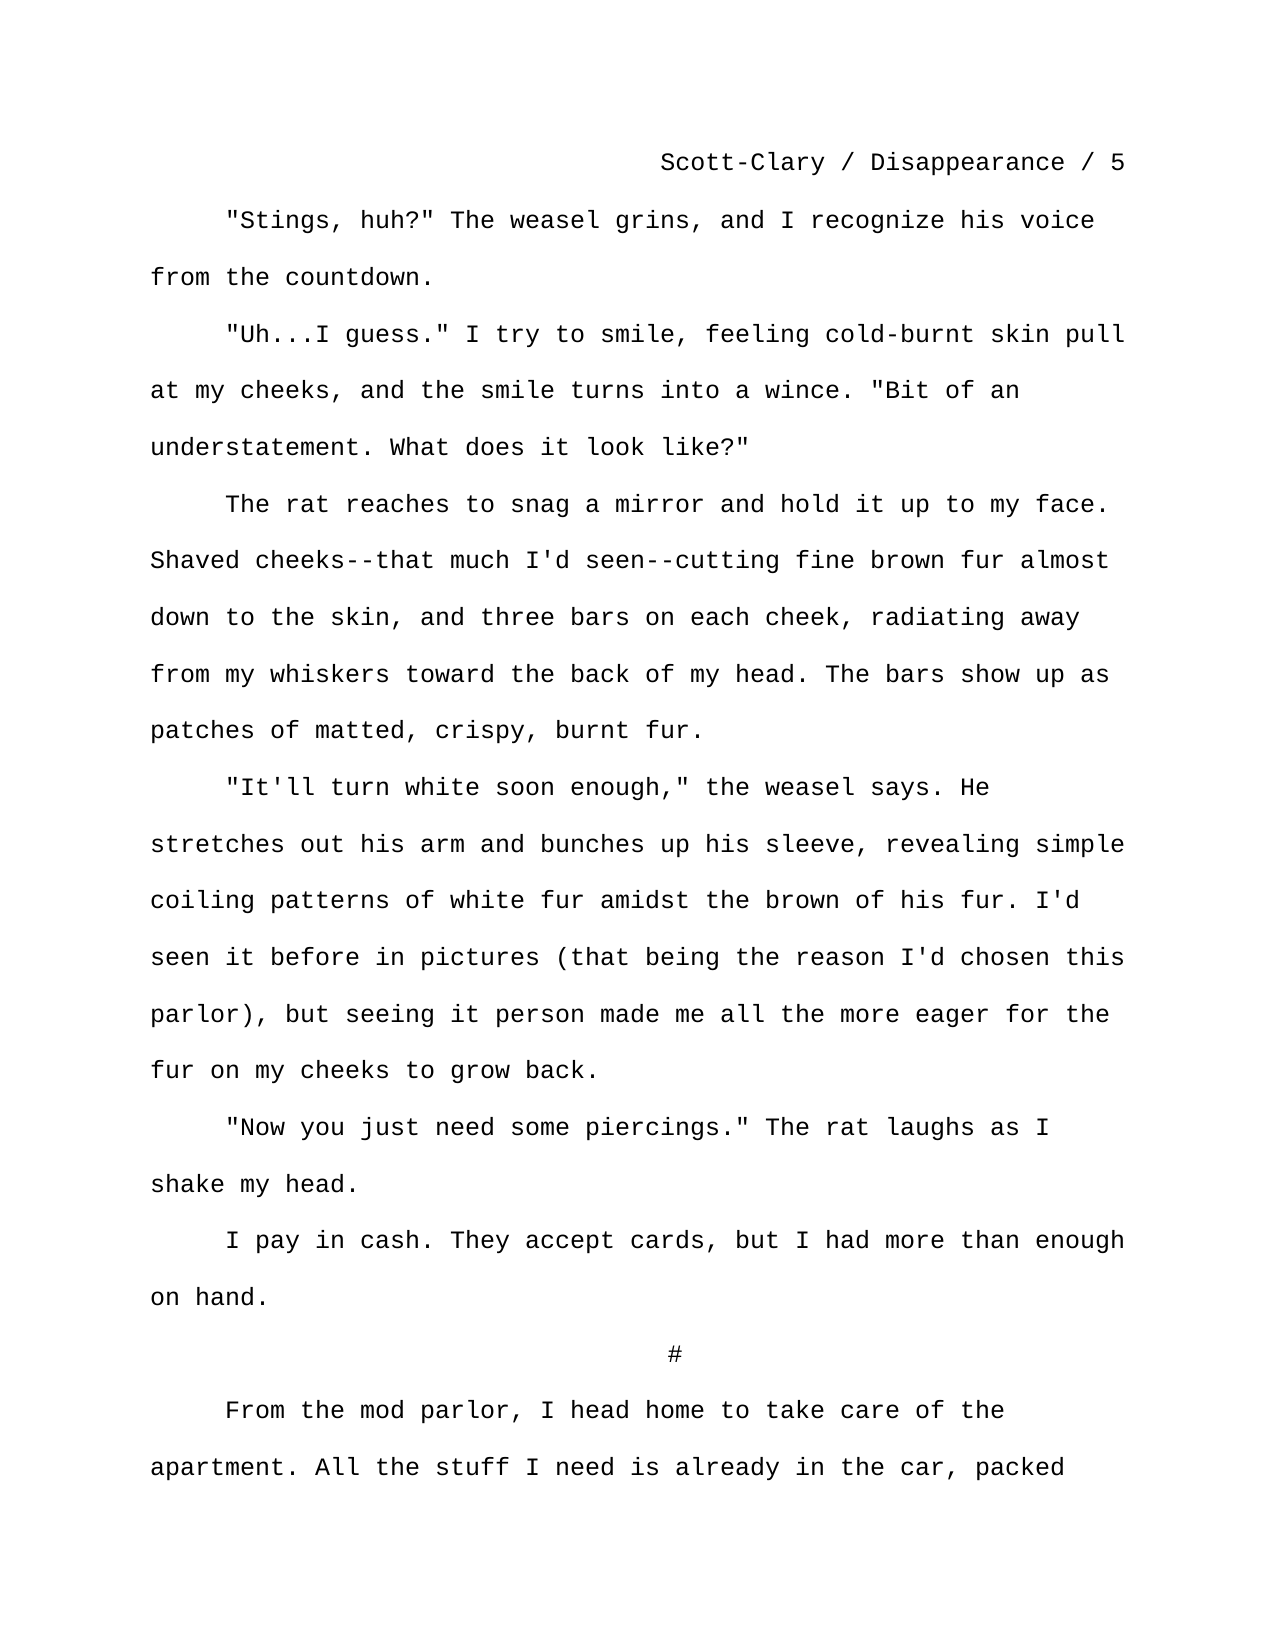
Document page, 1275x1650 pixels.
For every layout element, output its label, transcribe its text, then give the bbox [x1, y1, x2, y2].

text "Stings, huh?" The weasel grins, and I recognize his voice from the countdown. [150, 208, 1125, 293]
text I pay in cash. They accept cards, but I had more than enough on hand. [150, 1228, 1125, 1313]
text From the mod parlor, I head home to take care of the apartment. All the stuff I need is already in the car, packed [150, 1398, 1125, 1483]
text "Uh...I guess." I try to smile, feeling cold-burnt skin pull at my cheeks, and the smile turns into a wince. "Bit of an understatement. What does it look like?" [150, 321, 1125, 463]
text "It'll turn white soon enough," the weasel says. He stretches out his arm and bunches up his sleeve, revealing simple coiling patterns of white fur amidst the brown of his fur. I'd seen it before in pictures (that being the reason I'd chosen this parlor), but seeing it person made me all the more eager for the fur on my cheeks to grow back. [150, 774, 1125, 1086]
text # [150, 1341, 1125, 1369]
text The rat reaches to snag a mirror and hold it up to my face. Shaved cheeks--that much I'd seen--cutting fine brown fur almost down to the skin, and three bars on each cheek, radiating away from my whiskers toward the back of my head. The bars show up as patches of matted, crispy, burnt fur. [150, 491, 1125, 746]
text "Now you just need some piercings." The rat laughs as I shake my head. [150, 1114, 1125, 1199]
